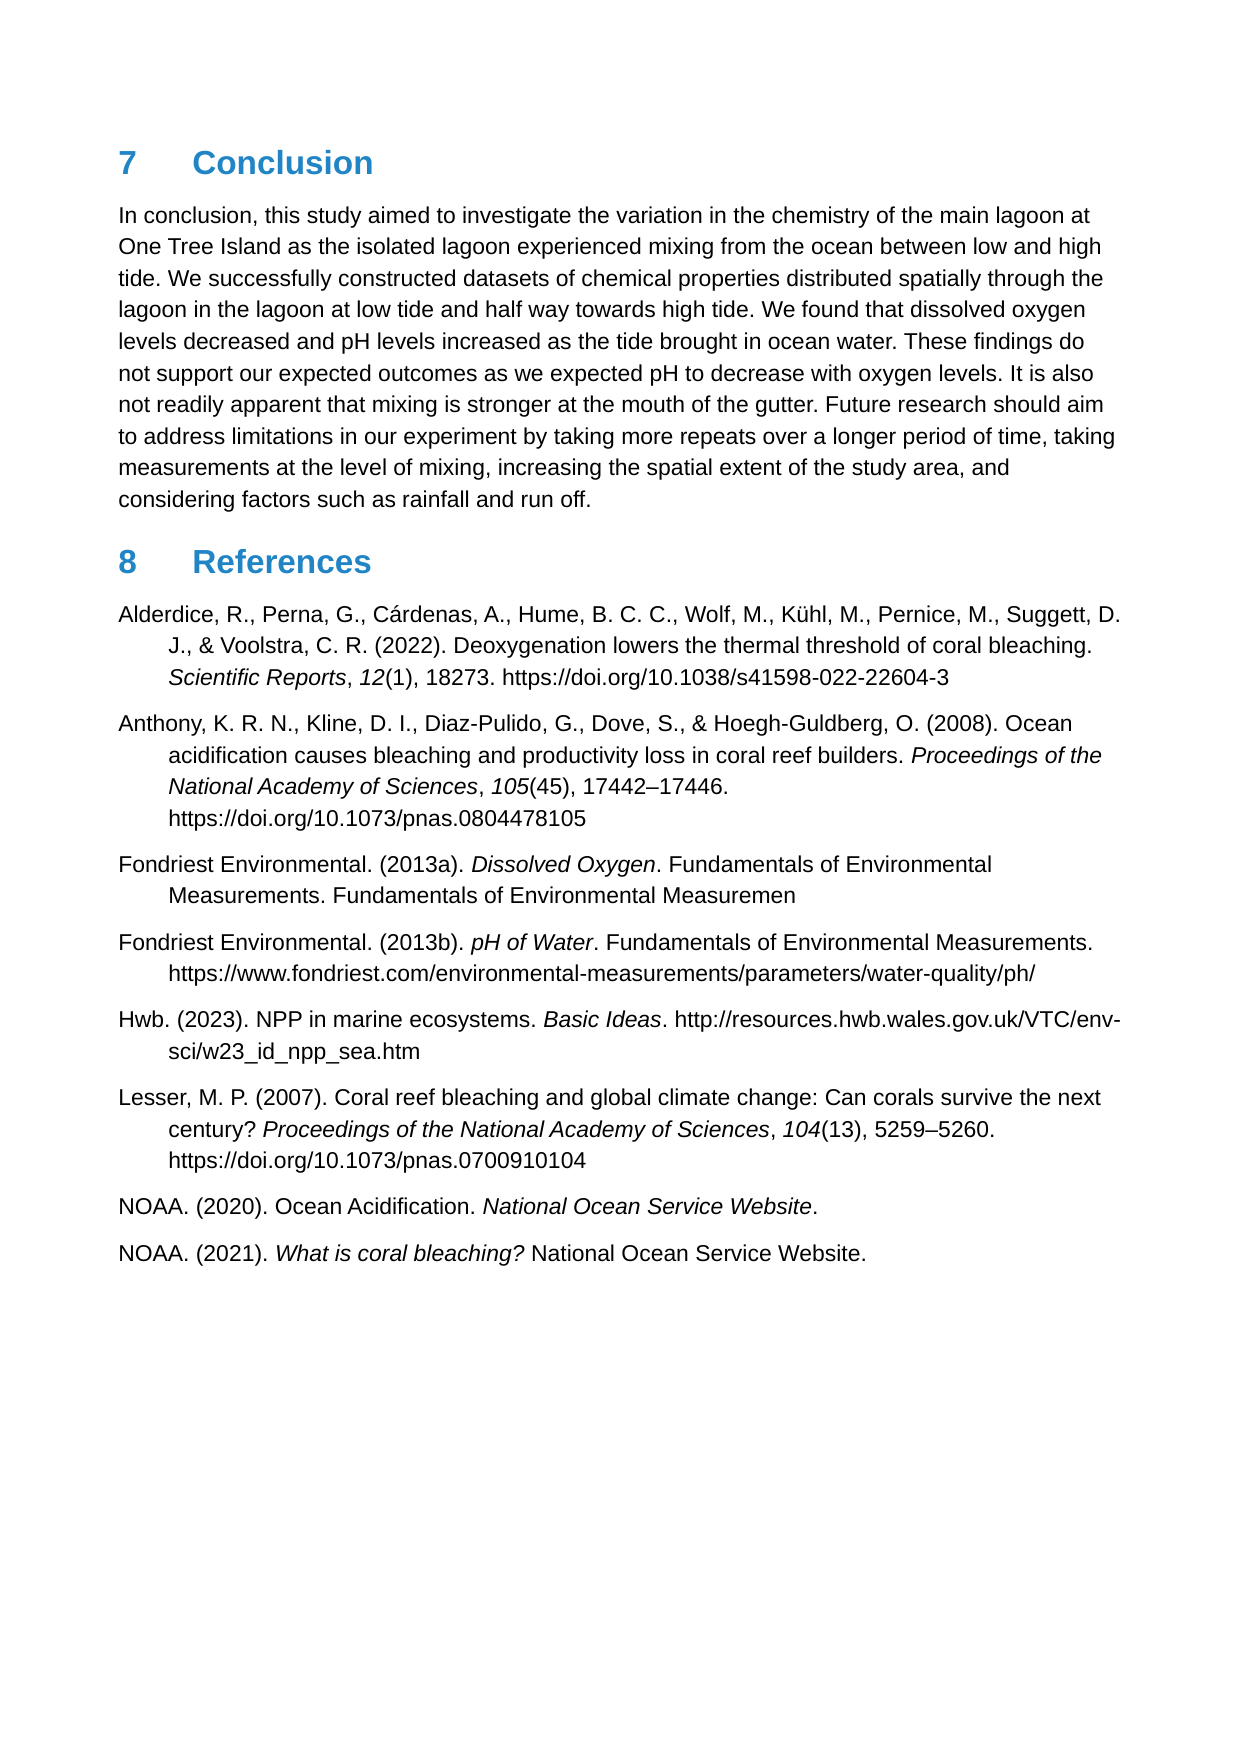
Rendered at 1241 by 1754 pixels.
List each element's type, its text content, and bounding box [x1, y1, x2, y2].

text NOAA. (2020). Ocean Acidification. National Ocean Service Website. [118, 1193, 1122, 1220]
text Anthony, K. R. N., Kline, D. I., Diaz-Pulido, G., Dove, S., & Hoegh-Guldberg, O. (2008). Ocean acidification causes bleaching and productivity loss in coral reef builders. Proceedings of the National Academy of Sciences, 105(45), 17442–17446. https://doi.org/10.1073/pnas.0804478105 [118, 710, 1122, 831]
subtitle Conclusion [118, 143, 1122, 182]
text Fondriest Environmental. (2013a). Dissolved Oxygen. Fundamentals of Environmental Measurements. Fundamentals of Environmental Measuremen [118, 851, 1122, 909]
text Hwb. (2023). NPP in marine ecosystems. Basic Ideas. http://resources.hwb.wales.gov.uk/VTC/env-sci/w23_id_npp_sea.htm [118, 1006, 1122, 1064]
text Alderdice, R., Perna, G., Cárdenas, A., Hume, B. C. C., Wolf, M., Kühl, M., Pernice, M., Suggett, D. J., & Voolstra, C. R. (2022). Deoxygenation lowers the thermal threshold of coral bleaching. Scientific Reports, 12(1), 18273. https://doi.org/10.1038/s41598-022-22604-3 [118, 601, 1122, 690]
text NOAA. (2021). What is coral bleaching? National Ocean Service Website. [118, 1239, 1122, 1266]
text Lesser, M. P. (2007). Coral reef bleaching and global climate change: Can corals survive the next century? Proceedings of the National Academy of Sciences, 104(13), 5259–5260. https://doi.org/10.1073/pnas.0700910104 [118, 1084, 1122, 1173]
text Fondriest Environmental. (2013b). pH of Water. Fundamentals of Environmental Measurements. https://www.fondriest.com/environmental-measurements/parameters/water-quality/ph/ [118, 929, 1122, 987]
text In conclusion, this study aimed to investigate the variation in the chemistry of the main lagoon at One Tree Island as the isolated lagoon experienced mixing from the ocean between low and high tide. We successfully constructed datasets of chemical properties distributed spatially through the lagoon in the lagoon at low tide and half way towards high tide. We found that dissolved oxygen levels decreased and pH levels increased as the tide brought in ocean water. These findings do not support our expected outcomes as we expected pH to decrease with oxygen levels. It is also not readily apparent that mixing is stronger at the mouth of the gutter. Future research should aim to address limitations in our experiment by taking more repeats over a longer period of time, taking measurements at the level of mixing, increasing the spatial extent of the study area, and considering factors such as rainfall and run off. [118, 202, 1122, 512]
subtitle References [118, 542, 1122, 581]
